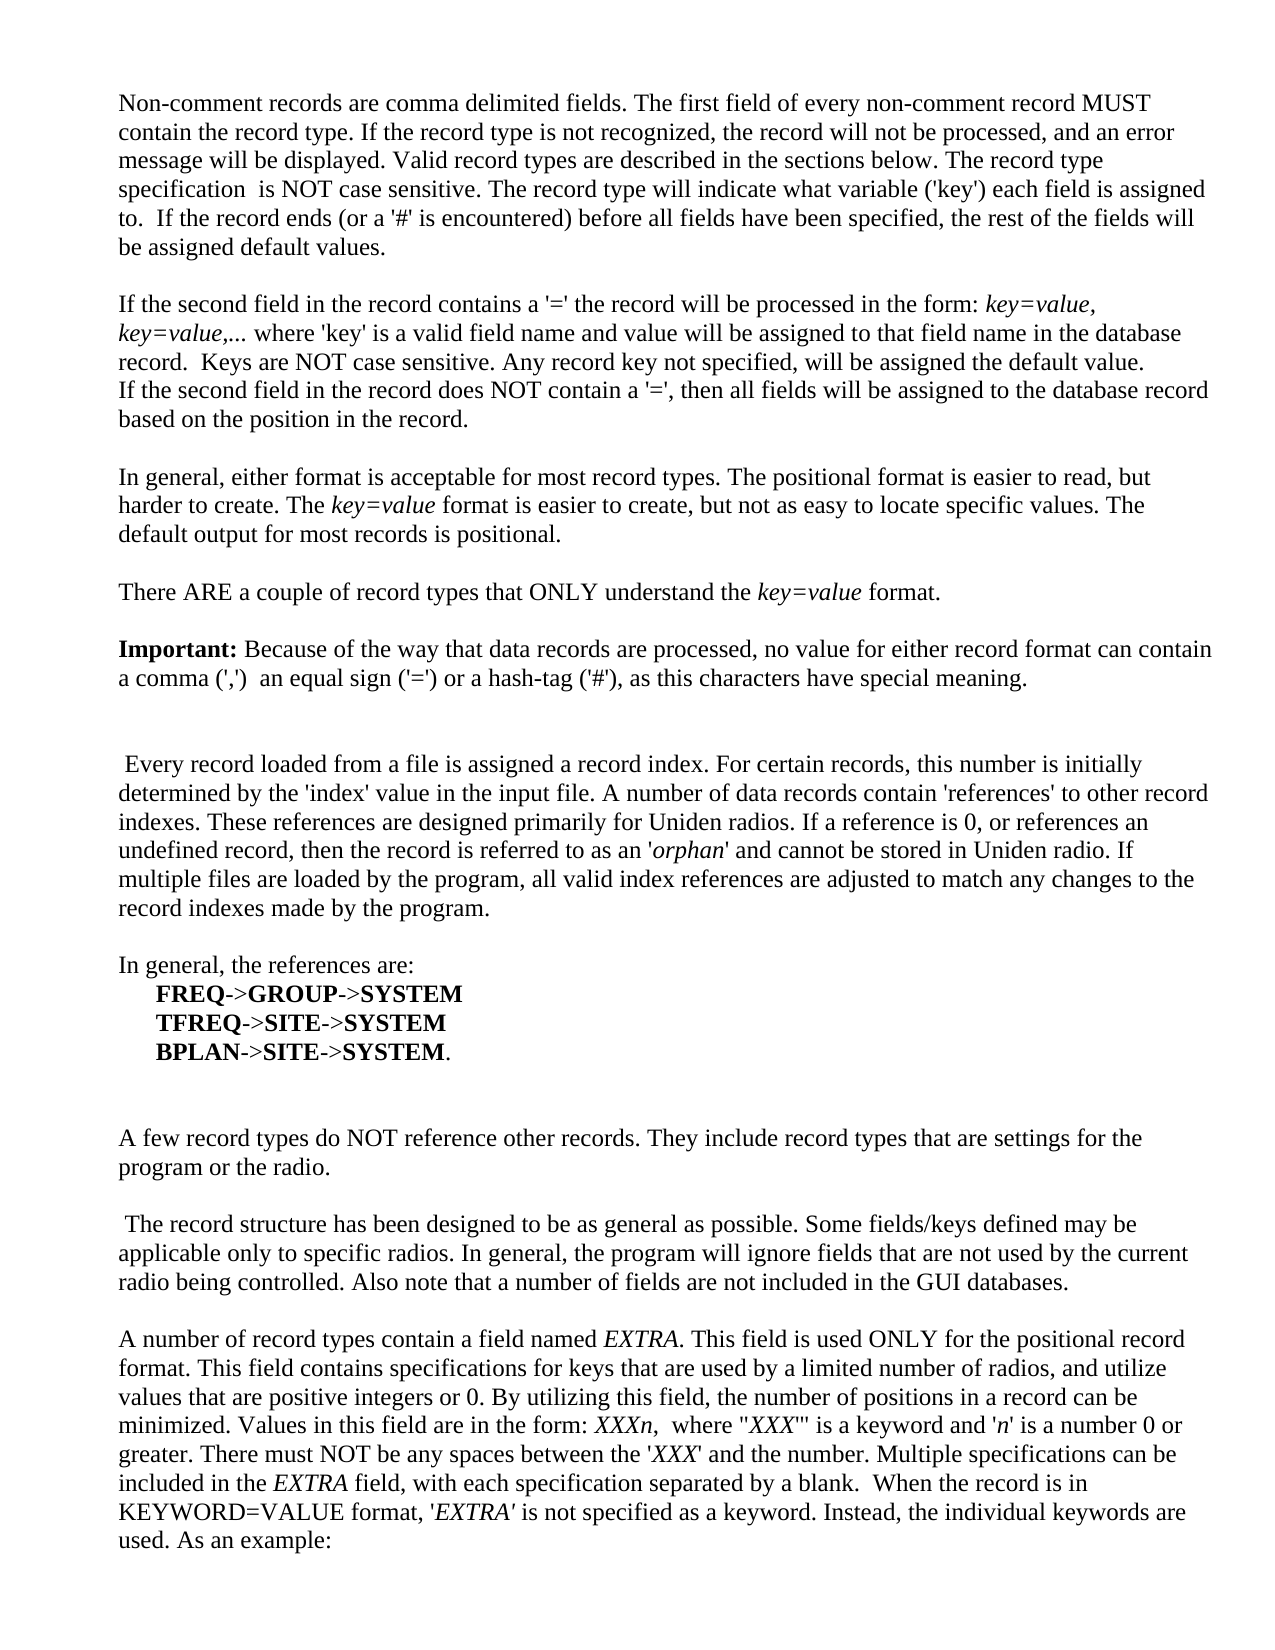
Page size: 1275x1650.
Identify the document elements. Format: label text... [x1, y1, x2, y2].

text In general, either format is acceptable for most record types. The positional format is easier to read, but harder to create. The key=value format is easier to create, but not as easy to locate specific values. The default output for most records is positional. [118, 462, 1216, 548]
text There ARE a couple of record types that ONLY understand the key=value format. [118, 548, 1216, 605]
text A few record types do NOT reference other records. They include record types that are settings for the program or the radio. [118, 1123, 1216, 1180]
text If the second field in the record contains a '=' the record will be processed in the form: key=value, key=value,... where 'key' is a valid field name and value will be assigned to that field name in the database record. Keys are NOT case sensitive. Any record key not specified, will be assigned the default value. [118, 289, 1216, 375]
text The record structure has been designed to be as general as possible. Some fields/keys defined may be applicable only to specific radios. In general, the program will ignore fields that are not used by the current radio being controlled. Also note that a number of fields are not included in the GUI databases. [118, 1209, 1216, 1324]
text Every record loaded from a file is assigned a record index. For certain records, this number is initially determined by the 'index' value in the input file. A number of data records contain 'references' to other record indexes. These references are designed primarily for Uniden radios. If a reference is 0, or references an undefined record, then the record is referred to as an 'orphan' and cannot be stored in Uniden radio. If multiple files are loaded by the program, all valid index references are adjusted to match any changes to the record indexes made by the program. [118, 720, 1216, 922]
text Important: Because of the way that data records are processed, no value for either record format can contain a comma (',') an equal sign ('=') or a hash-tag ('#'), as this characters have special meaning. [118, 634, 1216, 692]
text Non-comment records are comma delimited fields. The first field of every non-comment record MUST contain the record type. If the record type is not recognized, the record will not be processed, and an error message will be displayed. Valid record types are described in the sections below. The record type specification is NOT case sensitive. The record type will indicate what variable ('key') each field is assigned to. If the record ends (or a '#' is encountered) before all fields have been specified, the rest of the fields will be assigned default values. [118, 88, 1216, 260]
text If the second field in the record does NOT contain a '=', then all fields will be assigned to the database record based on the position in the record. [118, 375, 1216, 433]
text In general, the references are: [118, 950, 1216, 979]
text A number of record types contain a field named EXTRA. This field is used ONLY for the positional record format. This field contains specifications for keys that are used by a limited number of radios, and utilize values that are positive integers or 0. By utilizing this field, the number of positions in a record can be minimized. Values in this field are in the form: XXXn, where "XXX'" is a keyword and 'n' is a number 0 or greater. There must NOT be any spaces between the 'XXX' and the number. Multiple specifications can be included in the EXTRA field, with each specification separated by a blank. When the record is in KEYWORD=VALUE format, 'EXTRA' is not specified as a keyword. Instead, the individual keywords are used. As an example: [118, 1324, 1216, 1554]
text FREQ->GROUP->SYSTEM TFREQ->SITE->SYSTEM BPLAN->SITE->SYSTEM. [118, 979, 1216, 1065]
